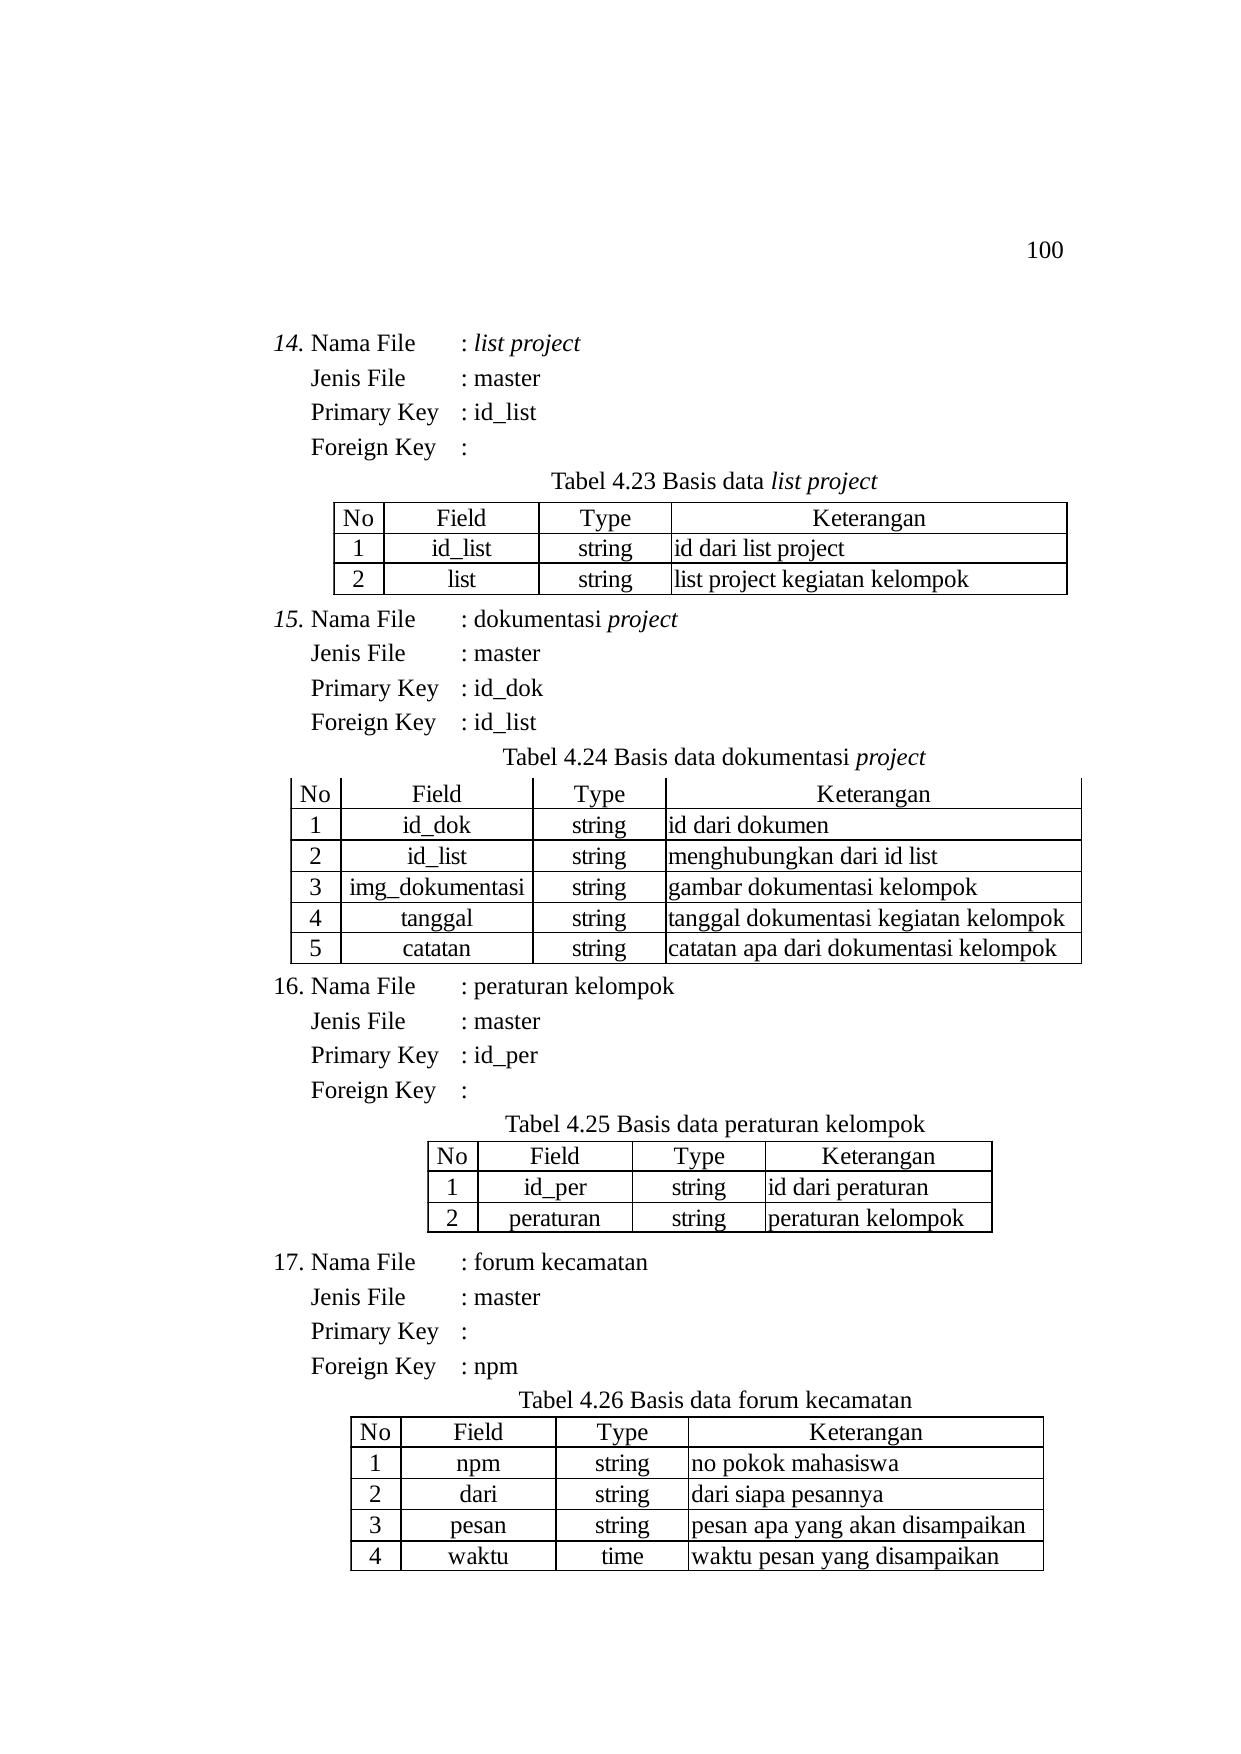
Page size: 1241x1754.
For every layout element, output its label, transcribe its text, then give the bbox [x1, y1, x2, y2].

text Primary Key : id_list [273, 397, 1063, 426]
text Tabel 4.23 Basis data list project [367, 466, 1063, 495]
text Foreign Key : [273, 432, 1063, 460]
text Primary Key : [273, 1316, 1063, 1345]
text Jenis File : master [273, 1282, 1063, 1311]
text Primary Key : id_per [273, 1040, 1063, 1069]
text Foreign Key : npm [273, 1351, 1063, 1379]
text Primary Key : id_dok [273, 673, 1063, 702]
list Nama File : forum kecamatan [273, 1247, 1063, 1276]
text Jenis File : master [273, 363, 1063, 391]
text Jenis File : master [273, 638, 1063, 667]
text Jenis File : master [273, 1006, 1063, 1035]
list Nama File : list project [273, 328, 1063, 357]
text Foreign Key : id_list [273, 707, 1063, 736]
text Tabel 4.25 Basis data peraturan kelompok [367, 1109, 1063, 1138]
text Tabel 4.26 Basis data forum kecamatan [367, 1385, 1063, 1414]
text Foreign Key : [273, 1075, 1063, 1104]
list Nama File : peraturan kelompok [273, 845, 1063, 1000]
text Tabel 4.24 Basis data dokumentasi project [367, 742, 1063, 771]
list Nama File : dokumentasi project [273, 604, 1063, 633]
